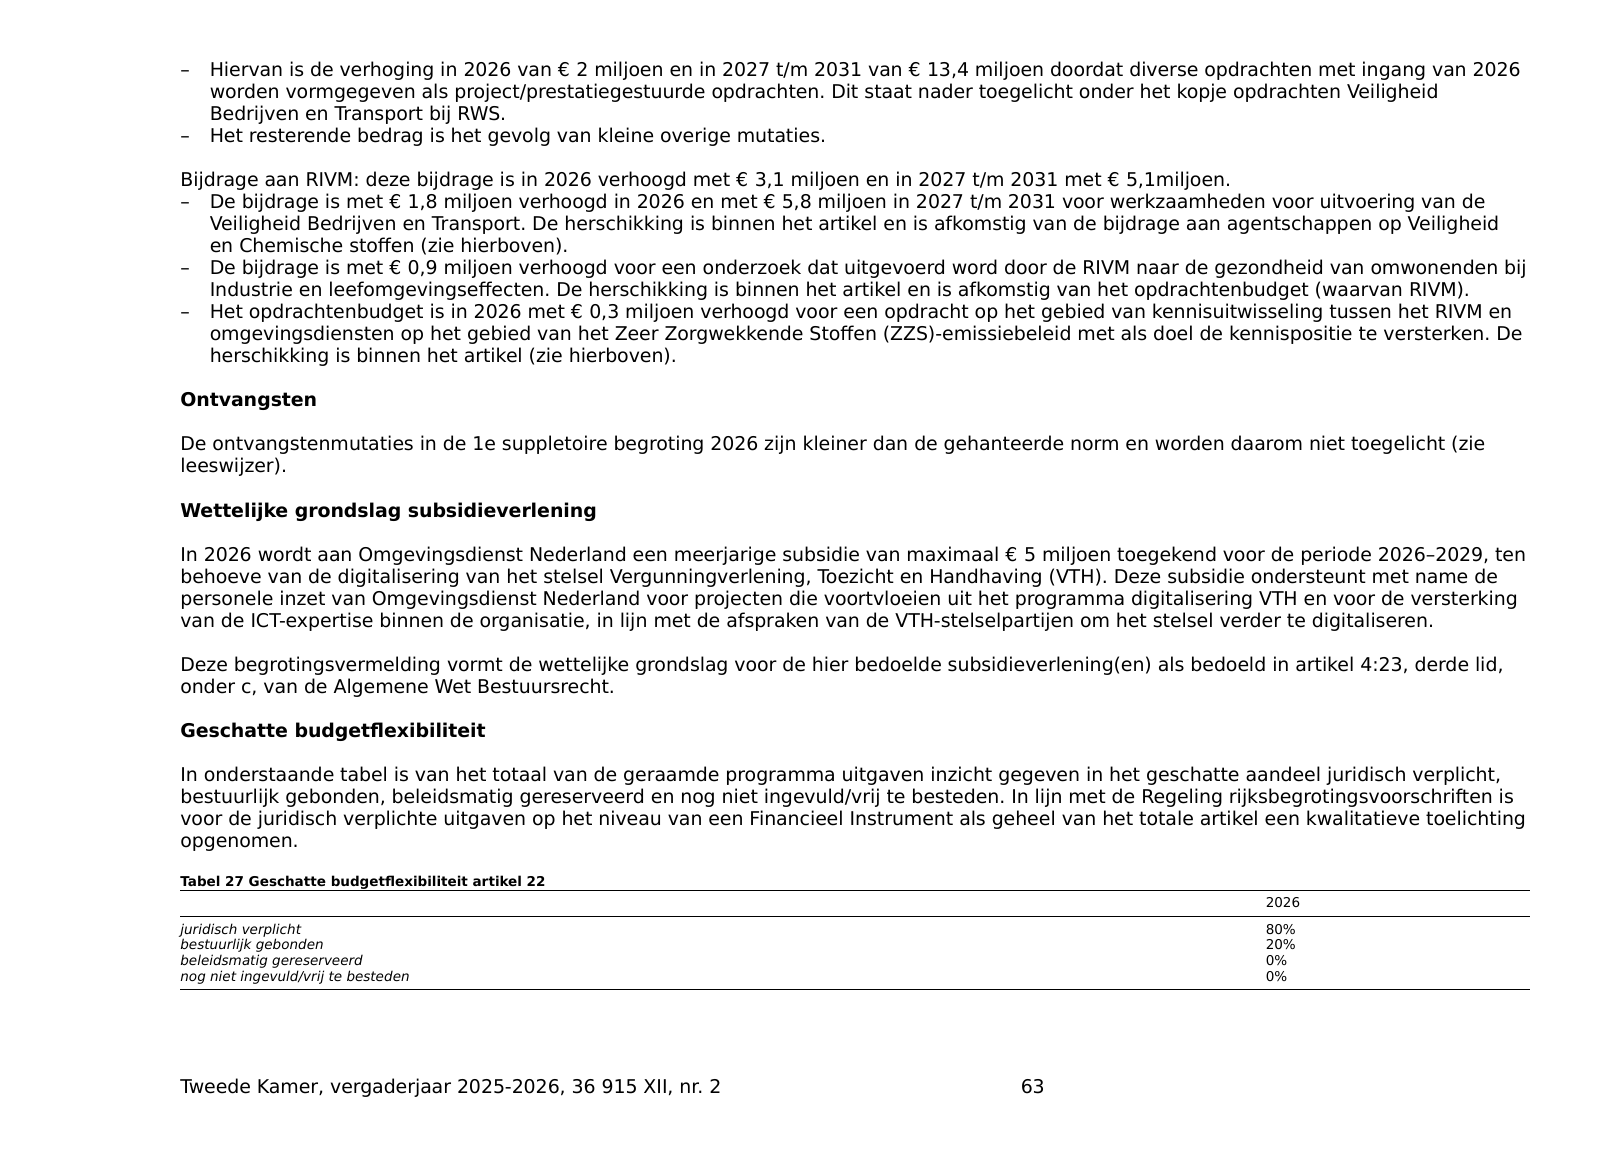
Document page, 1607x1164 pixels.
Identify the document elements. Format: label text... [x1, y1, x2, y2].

text – De bijdrage is met € 0,9 miljoen verhoogd voor een onderzoek dat uitgevoerd word door de RIVM naar de gezondheid van omwonenden bij Industrie en leefomgevingseffecten. De herschikking is binnen het artikel en is afkomstig van het opdrachtenbudget (waarvan RIVM). [180, 257, 1529, 301]
table_cell 80% [1260, 917, 1529, 937]
text – Het opdrachtenbudget is in 2026 met € 0,3 miljoen verhoogd voor een opdracht op het gebied van kennisuitwisseling tussen het RIVM en omgevingsdiensten op het gebied van het Zeer Zorgwekkende Stoffen (ZZS)-emissiebeleid met als doel de kennispositie te versterken. De herschikking is binnen het artikel (zie hierboven). [180, 301, 1529, 367]
text – De bijdrage is met € 1,8 miljoen verhoogd in 2026 en met € 5,8 miljoen in 2027 t/m 2031 voor werkzaamheden voor uitvoering van de Veiligheid Bedrijven en Transport. De herschikking is binnen het artikel en is afkomstig van de bijdrage aan agentschappen op Veiligheid en Chemische stoffen (zie hierboven). [180, 191, 1529, 257]
text Bijdrage aan RIVM: deze bijdrage is in 2026 verhoogd met € 3,1 miljoen en in 2027 t/m 2031 met € 5,1miljoen. [180, 169, 1529, 191]
text – Hiervan is de verhoging in 2026 van € 2 miljoen en in 2027 t/m 2031 van € 13,4 miljoen doordat diverse opdrachten met ingang van 2026 worden vormgegeven als project/prestatiegestuurde opdrachten. Dit staat nader toegelicht onder het kopje opdrachten Veiligheid Bedrijven en Transport bij RWS. [180, 59, 1529, 125]
table_cell beleidsmatig gereserveerd [180, 953, 1259, 969]
text Deze begrotingsvermelding vormt de wettelijke grondslag voor de hier bedoelde subsidieverlening(en) als bedoeld in artikel 4:23, derde lid, onder c, van de Algemene Wet Bestuursrecht. [180, 654, 1529, 698]
subtitle Geschatte budgetflexibiliteit [180, 720, 1529, 742]
table_cell 0% [1260, 953, 1529, 969]
table_cell bestuurlijk gebonden [180, 937, 1259, 953]
text – Het resterende bedrag is het gevolg van kleine overige mutaties. [180, 125, 1529, 147]
subtitle Wettelijke grondslag subsidieverlening [180, 499, 1529, 521]
text De ontvangstenmutaties in de 1e suppletoire begroting 2026 zijn kleiner dan de gehanteerde norm en worden daarom niet toegelicht (zie leeswijzer). [180, 433, 1529, 477]
table_cell 0% [1260, 969, 1529, 989]
subtitle Ontvangsten [180, 389, 1529, 411]
table_cell juridisch verplicht [180, 917, 1259, 937]
table_header Tabel 27 Geschatte budgetflexibiliteit artikel 22 [180, 874, 1529, 889]
table_cell nog niet ingevuld/vrij te besteden [180, 969, 1259, 989]
text In onderstaande tabel is van het totaal van de geraamde programma uitgaven inzicht gegeven in het geschatte aandeel juridisch verplicht, bestuurlijk gebonden, beleidsmatig gereserveerd en nog niet ingevuld/vrij te besteden. In lijn met de Regeling rijksbegrotingsvoorschriften is voor de juridisch verplichte uitgaven op het niveau van een Financieel Instrument als geheel van het totale artikel een kwalitatieve toelichting opgenomen. [180, 764, 1529, 852]
table_cell [180, 891, 1259, 916]
table_cell 2026 [1260, 891, 1529, 916]
table_cell 20% [1260, 937, 1529, 953]
text In 2026 wordt aan Omgevingsdienst Nederland een meerjarige subsidie van maximaal € 5 miljoen toegekend voor de periode 2026–2029, ten behoeve van de digitalisering van het stelsel Vergunningverlening, Toezicht en Handhaving (VTH). Deze subsidie ondersteunt met name de personele inzet van Omgevingsdienst Nederland voor projecten die voortvloeien uit het programma digitalisering VTH en voor de versterking van de ICT-expertise binnen de organisatie, in lijn met de afspraken van de VTH-stelselpartijen om het stelsel verder te digitaliseren. [180, 544, 1529, 632]
